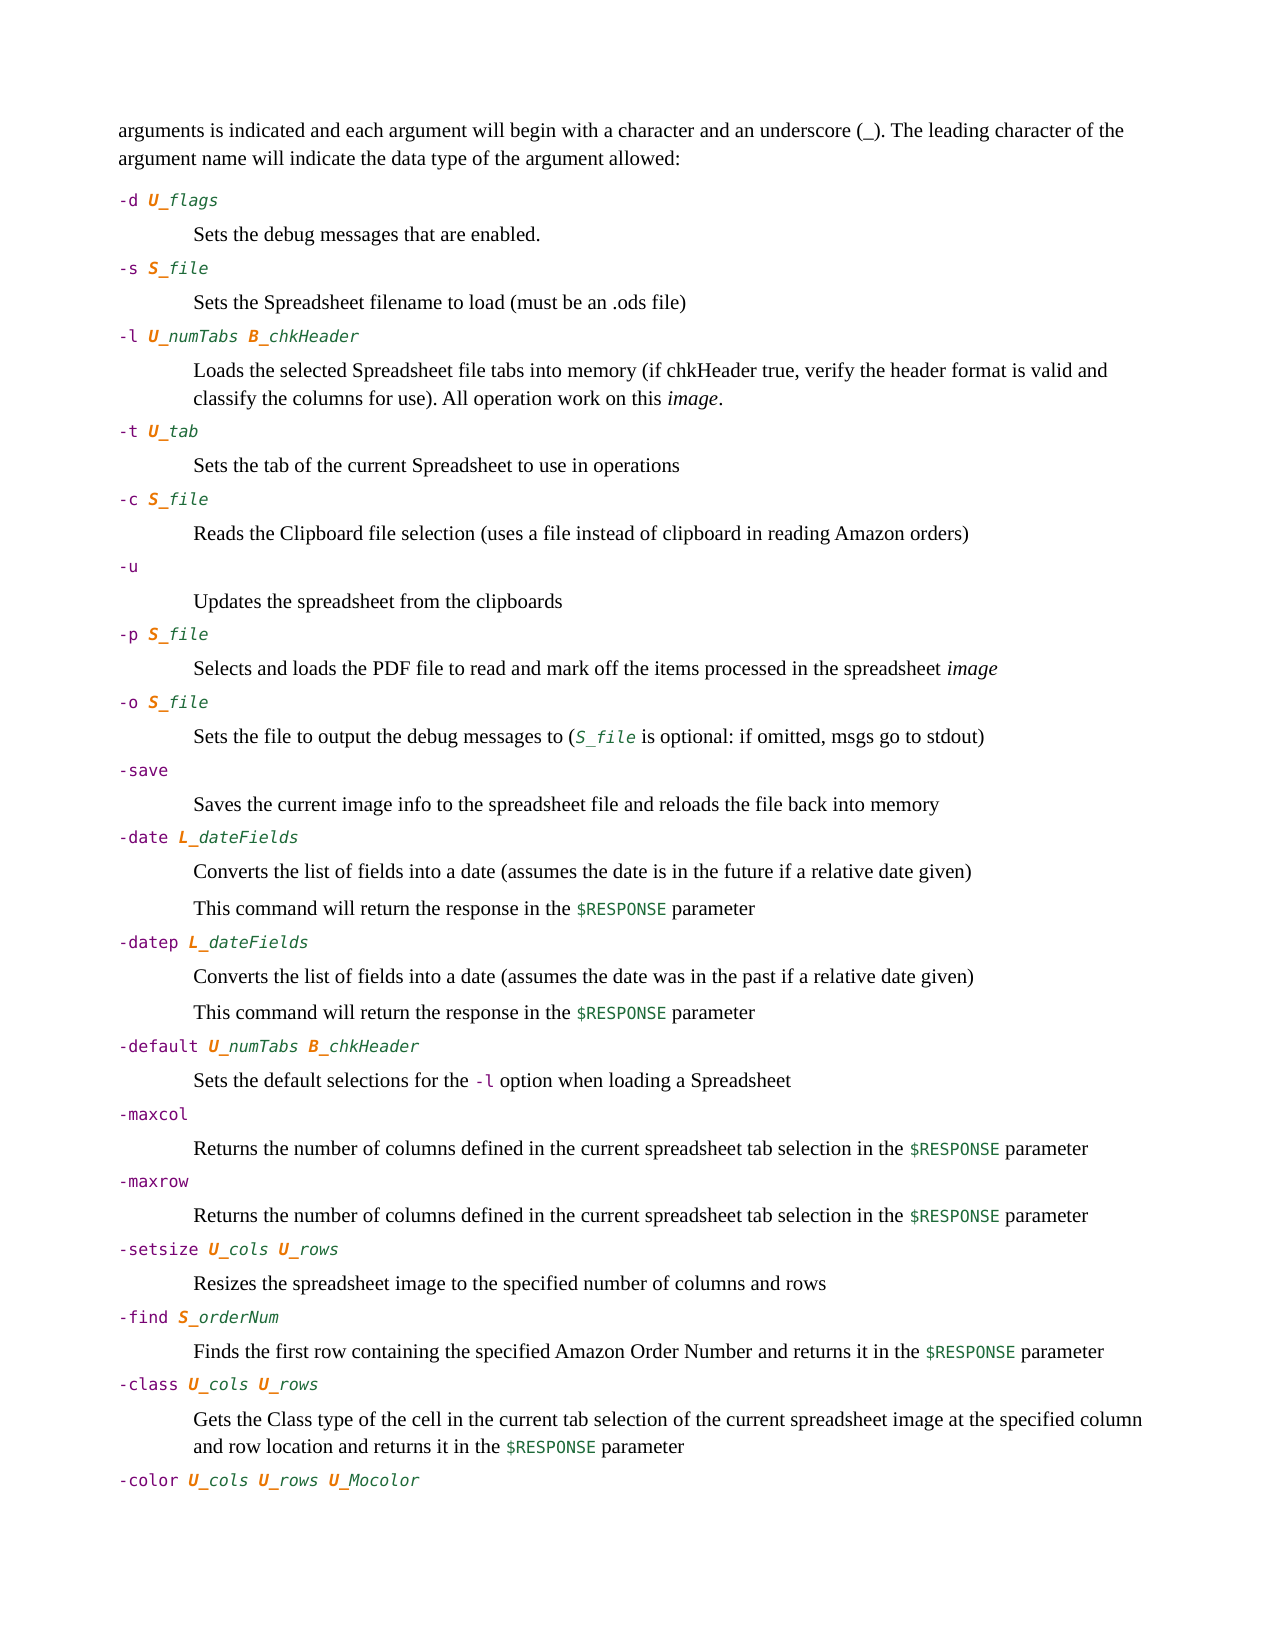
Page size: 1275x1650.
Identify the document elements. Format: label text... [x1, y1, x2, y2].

subtitle Resizes the spreadsheet image to the specified number of columns and rows [193, 1271, 1157, 1295]
subtitle -class U_cols U_rows [118, 1375, 1157, 1395]
subtitle -find S_orderNum [118, 1308, 1157, 1327]
subtitle -s S_file [118, 259, 1157, 278]
subtitle -p S_file [118, 625, 1157, 644]
subtitle Returns the number of columns defined in the current spreadsheet tab selection in the $RESPONSE parameter [193, 1136, 1157, 1160]
subtitle Returns the number of columns defined in the current spreadsheet tab selection in the $RESPONSE parameter [193, 1203, 1157, 1227]
subtitle Finds the first row containing the specified Amazon Order Number and returns it in the $RESPONSE parameter [193, 1339, 1157, 1363]
subtitle Reads the Clipboard file selection (uses a file instead of clipboard in reading Amazon orders) [193, 521, 1157, 545]
subtitle Saves the current image info to the spreadsheet file and reloads the file back into memory [193, 792, 1157, 816]
subtitle -l U_numTabs B_chkHeader [118, 327, 1157, 346]
subtitle Sets the debug messages that are enabled. [193, 222, 1157, 246]
subtitle -maxcol [118, 1104, 1157, 1124]
subtitle -date L_dateFields [118, 828, 1157, 848]
subtitle -d U_flags [118, 191, 1157, 211]
subtitle This command will return the response in the $RESPONSE parameter [193, 896, 1157, 920]
subtitle Sets the Spreadsheet filename to load (must be an .ods file) [193, 290, 1157, 314]
subtitle Converts the list of fields into a date (assumes the date is in the future if a relative date given) [193, 859, 1157, 883]
subtitle Loads the selected Spreadsheet file tabs into memory (if chkHeader true, verify the header format is valid and classify the columns for use). All operation work on this image. [193, 358, 1157, 409]
subtitle -color U_cols U_rows U_Mocolor [118, 1471, 1157, 1490]
subtitle Updates the spreadsheet from the clipboards [193, 588, 1157, 613]
subtitle Gets the Class type of the cell in the current tab selection of the current spreadsheet image at the specified column and row location and returns it in the $RESPONSE parameter [193, 1406, 1157, 1458]
subtitle Sets the tab of the current Spreadsheet to use in operations [193, 453, 1157, 477]
subtitle Sets the default selections for the -l option when loading a Spreadsheet [193, 1068, 1157, 1092]
subtitle Sets the file to output the debug messages to (S_file is optional: if omitted, msgs go to stdout) [193, 724, 1157, 748]
subtitle -setsize U_cols U_rows [118, 1240, 1157, 1259]
subtitle -o S_file [118, 693, 1157, 712]
subtitle Selects and loads the PDF file to read and mark off the items processed in the spreadsheet image [193, 656, 1157, 680]
subtitle -c S_file [118, 490, 1157, 509]
subtitle -maxrow [118, 1172, 1157, 1192]
subtitle arguments is indicated and each argument will begin with a character and an underscore (_). The leading character of the argument name will indicate the data type of the argument allowed: [118, 118, 1157, 170]
subtitle -default U_numTabs B_chkHeader [118, 1037, 1157, 1056]
subtitle This command will return the response in the $RESPONSE parameter [193, 1000, 1157, 1024]
subtitle -datep L_dateFields [118, 932, 1157, 952]
subtitle -u [118, 557, 1157, 577]
subtitle -save [118, 761, 1157, 780]
subtitle -t U_tab [118, 422, 1157, 441]
subtitle Converts the list of fields into a date (assumes the date was in the past if a relative date given) [193, 964, 1157, 988]
